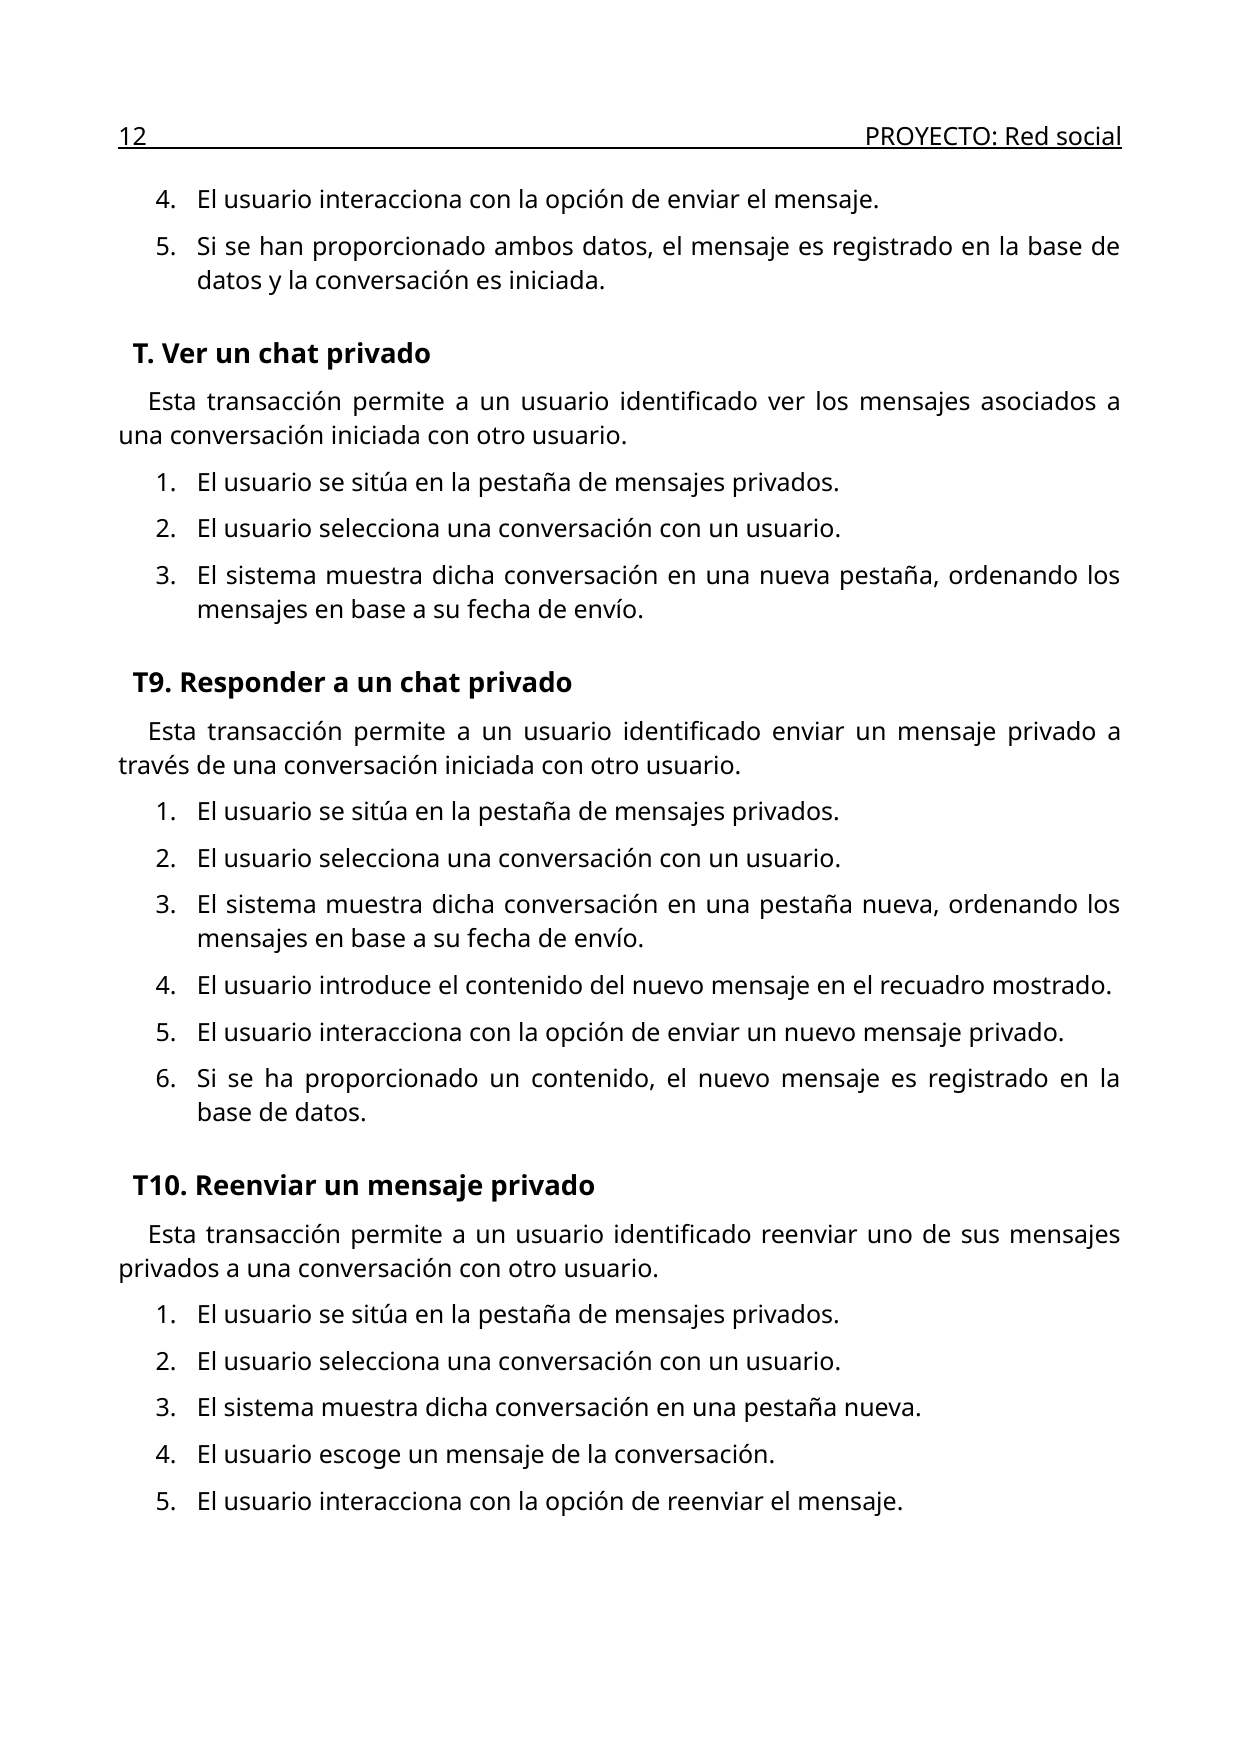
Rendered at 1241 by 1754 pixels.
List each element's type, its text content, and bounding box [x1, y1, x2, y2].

subtitle T. Ver un chat privado [118, 334, 1122, 371]
list El usuario selecciona una conversación con un usuario. [155, 511, 1122, 545]
list El usuario interacciona con la opción de enviar el mensaje. [155, 182, 1122, 216]
list El usuario interacciona con la opción de enviar un nuevo mensaje privado. [155, 1014, 1122, 1048]
text Esta transacción permite a un usuario identificado reenviar uno de sus mensajes privados a una conversación con otro usuario. [118, 1216, 1122, 1284]
list El usuario se sitúa en la pestaña de mensajes privados. [155, 1297, 1122, 1331]
list El usuario selecciona una conversación con un usuario. [155, 840, 1122, 874]
list El usuario se sitúa en la pestaña de mensajes privados. [155, 794, 1122, 828]
list El usuario selecciona una conversación con un usuario. [155, 1343, 1122, 1378]
list El sistema muestra dicha conversación en una nueva pestaña, ordenando los mensajes en base a su fecha de envío. [155, 558, 1122, 626]
subtitle T9. Responder a un chat privado [118, 663, 1122, 701]
list El usuario se sitúa en la pestaña de mensajes privados. [155, 464, 1122, 498]
subtitle T10. Reenviar un mensaje privado [118, 1166, 1122, 1204]
list El usuario interacciona con la opción de reenviar el mensaje. [155, 1483, 1122, 1517]
list Si se ha proporcionado un contenido, el nuevo mensaje es registrado en la base de datos. [155, 1061, 1122, 1129]
list El sistema muestra dicha conversación en una pestaña nueva. [155, 1390, 1122, 1424]
list El usuario introduce el contenido del nuevo mensaje en el recuadro mostrado. [155, 968, 1122, 1002]
text Esta transacción permite a un usuario identificado ver los mensajes asociados a una conversación iniciada con otro usuario. [118, 384, 1122, 452]
text Esta transacción permite a un usuario identificado enviar un mensaje privado a través de una conversación iniciada con otro usuario. [118, 713, 1122, 781]
list El usuario escoge un mensaje de la conversación. [155, 1437, 1122, 1471]
list El sistema muestra dicha conversación en una pestaña nueva, ordenando los mensajes en base a su fecha de envío. [155, 887, 1122, 955]
list Si se han proporcionado ambos datos, el mensaje es registrado en la base de datos y la conversación es iniciada. [155, 228, 1122, 296]
